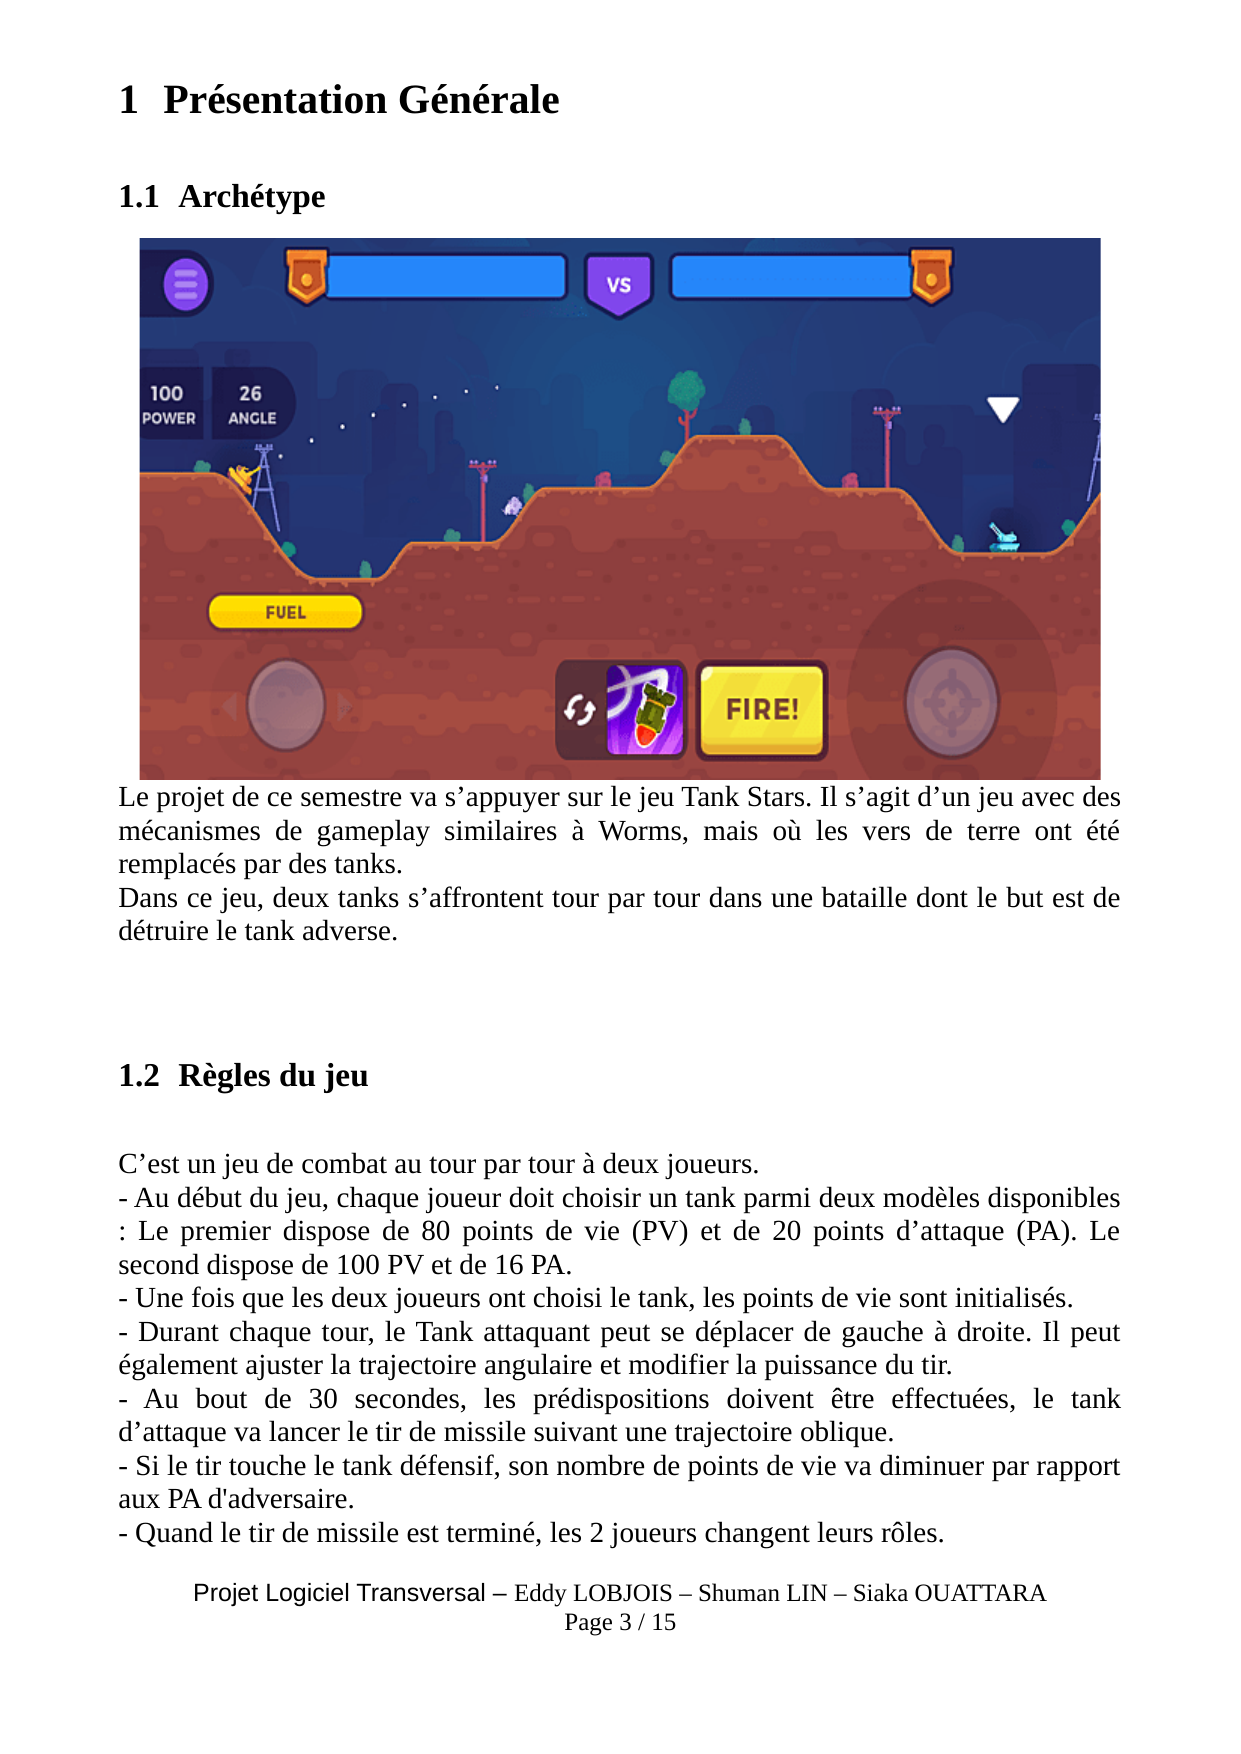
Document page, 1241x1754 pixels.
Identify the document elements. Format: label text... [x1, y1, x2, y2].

text Dans ce jeu, deux tanks s’affrontent tour par tour dans une bataille dont le but est de détruire le tank adverse. [118, 880, 1122, 947]
text - Si le tir touche le tank défensif, son nombre de points de vie va diminuer par rapport aux PA d'adversaire. [118, 1448, 1122, 1515]
text - Quand le tir de missile est terminé, les 2 joueurs changent leurs rôles. [118, 1515, 1122, 1549]
subtitle Présentation Générale [118, 75, 1122, 123]
subtitle Règles du jeu [118, 1056, 1122, 1094]
text - Durant chaque tour, le Tank attaquant peut se déplacer de gauche à droite. Il peut également ajuster la trajectoire angulaire et modifier la puissance du tir. [118, 1314, 1122, 1381]
text - Au bout de 30 secondes, les prédispositions doivent être effectuées, le tank d’attaque va lancer le tir de missile suivant une trajectoire oblique. [118, 1381, 1122, 1448]
text - Au début du jeu, chaque joueur doit choisir un tank parmi deux modèles disponibles : Le premier dispose de 80 points de vie (PV) et de 20 points d’attaque (PA). Le second dispose de 100 PV et de 16 PA. [118, 1180, 1122, 1280]
text Le projet de ce semestre va s’appuyer sur le jeu Tank Stars. Il s’agit d’un jeu avec des mécanismes de gameplay similaires à Worms, mais où les vers de terre ont été remplacés par des tanks. [118, 296, 1122, 880]
subtitle Archétype [118, 177, 1122, 215]
text C’est un jeu de combat au tour par tour à deux joueurs. [118, 1146, 1122, 1180]
text - Une fois que les deux joueurs ont choisi le tank, les points de vie sont initialisés. [118, 1280, 1122, 1314]
